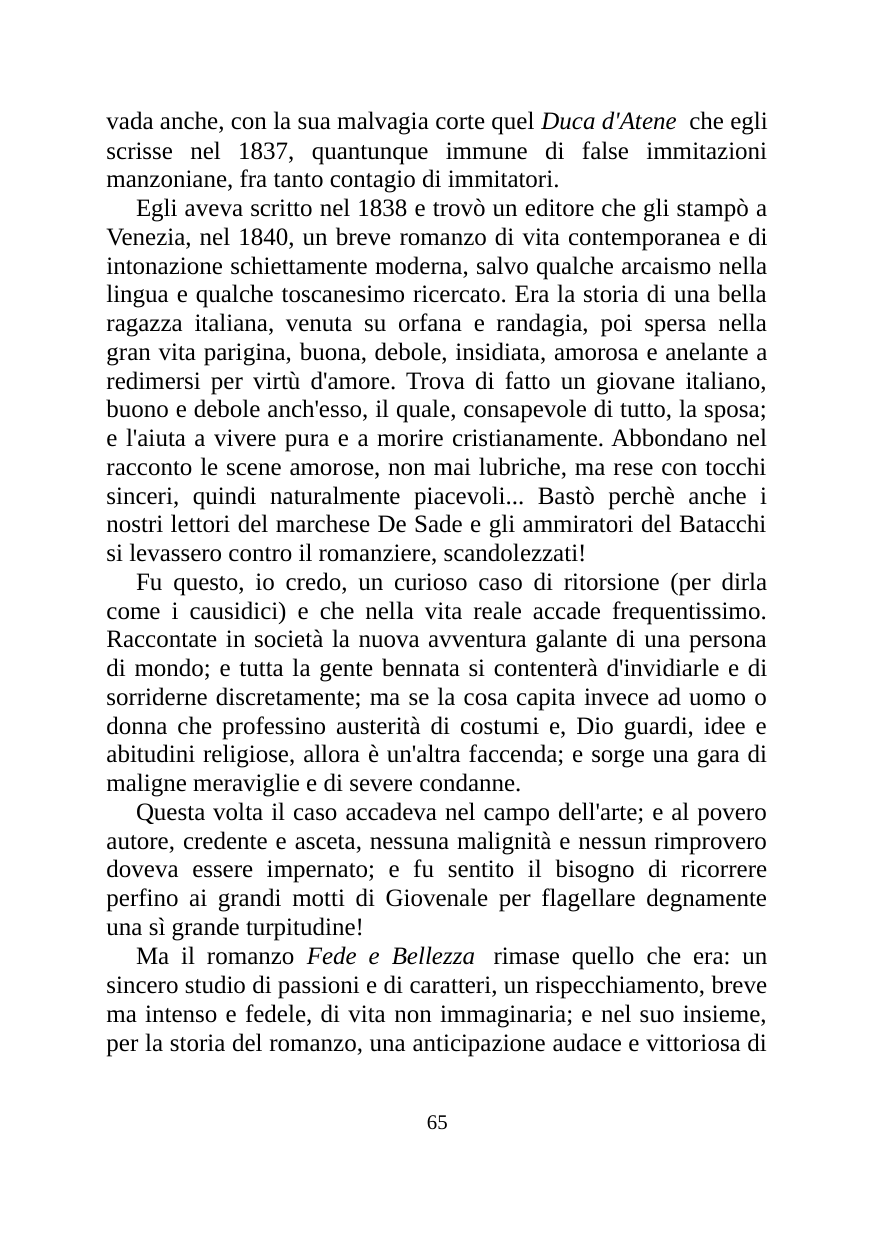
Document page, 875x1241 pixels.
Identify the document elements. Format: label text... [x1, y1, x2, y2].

text Questa volta il caso accadeva nel campo dell'arte; e al povero autore, credente e asceta, nessuna malignità e nessun rimprovero doveva essere impernato; e fu sentito il bisogno di ricorrere perfino ai grandi motti di Giovenale per flagellare degnamente una sì grande turpitudine! [106, 797, 768, 941]
text Egli aveva scritto nel 1838 e trovò un editore che gli stampò a Venezia, nel 1840, un breve romanzo di vita contemporanea e di intonazione schiettamente moderna, salvo qualche arcaismo nella lingua e qualche toscanesimo ricercato. Era la storia di una bella ragazza italiana, venuta su orfana e randagia, poi spersa nella gran vita parigina, buona, debole, insidiata, amorosa e anelante a redimersi per virtù d'amore. Trova di fatto un giovane italiano, buono e debole anch'esso, il quale, consapevole di tutto, la sposa; e l'aiuta a vivere pura e a morire cristianamente. Abbondano nel racconto le scene amorose, non mai lubriche, ma rese con tocchi sinceri, quindi naturalmente piacevoli... Bastò perchè anche i nostri lettori del marchese De Sade e gli ammiratori del Batacchi si levassero contro il romanziere, scandolezzati! [106, 193, 768, 567]
text Fu questo, io credo, un curioso caso di ritorsione (per dirla come i causidici) e che nella vita reale accade frequentissimo. Raccontate in società la nuova avventura galante di una persona di mondo; e tutta la gente bennata si contenterà d'invidiarle e di sorriderne discretamente; ma se la cosa capita invece ad uomo o donna che professino austerità di costumi e, Dio guardi, idee e abitudini religiose, allora è un'altra faccenda; e sorge una gara di maligne meraviglie e di severe condanne. [106, 567, 768, 797]
text vada anche, con la sua malvagia corte quel Duca d'Atene che egli scrisse nel 1837, quantunque immune di false immitazioni manzoniane, fra tanto contagio di immitatori. [106, 106, 768, 193]
text Ma il romanzo Fede e Bellezza rimase quello che era: un sincero studio di passioni e di caratteri, un rispecchiamento, breve ma intenso e fedele, di vita non immaginaria; e nel suo insieme, per la storia del romanzo, una anticipazione audace e vittoriosa di [106, 941, 768, 1057]
